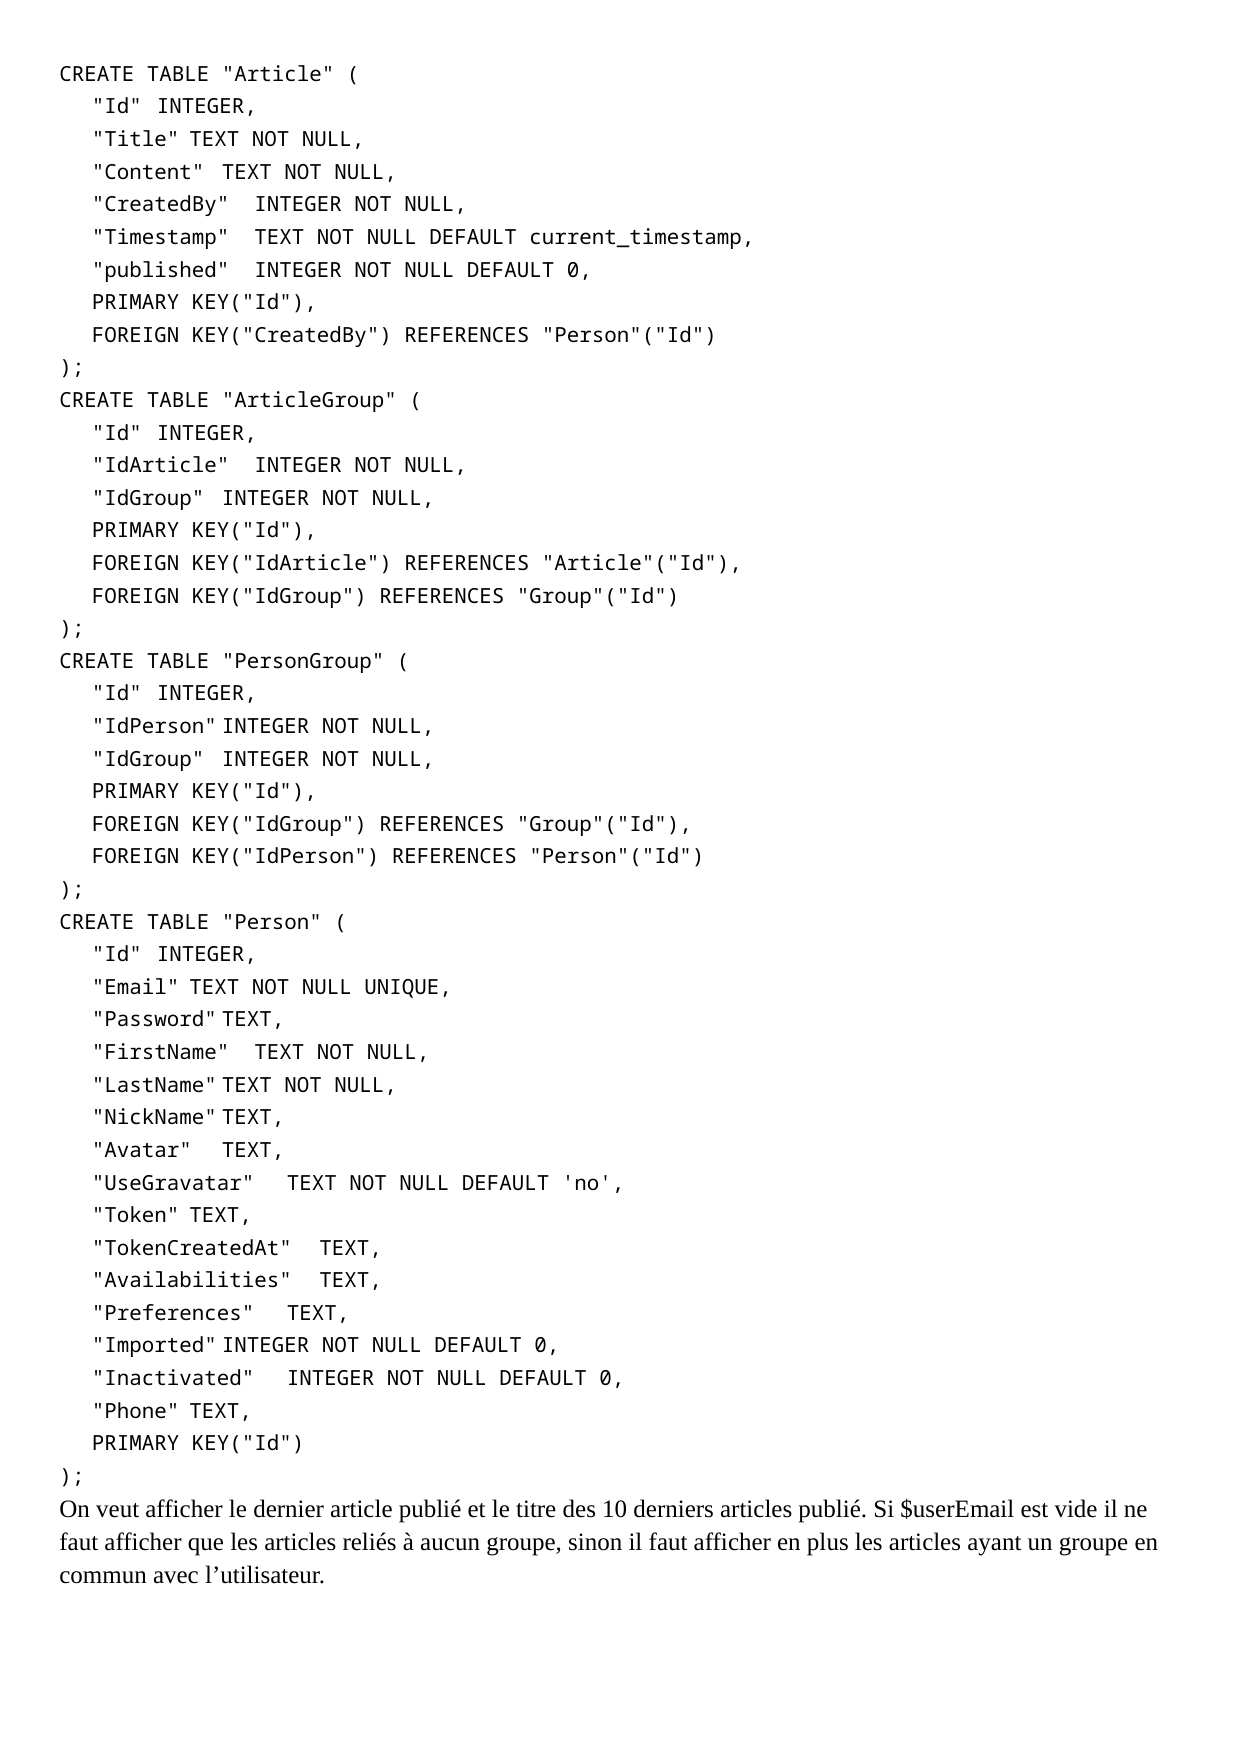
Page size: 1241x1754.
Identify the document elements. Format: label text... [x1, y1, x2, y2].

text "Phone" TEXT, [59, 1396, 1181, 1424]
text FOREIGN KEY("CreatedBy") REFERENCES "Person"("Id") [59, 320, 1181, 348]
text CREATE TABLE "Article" ( [59, 59, 1181, 87]
text ); [59, 874, 1181, 903]
text ); [59, 352, 1181, 381]
text "IdArticle" INTEGER NOT NULL, [59, 450, 1181, 479]
text "Password" TEXT, [59, 1004, 1181, 1033]
text "Timestamp" TEXT NOT NULL DEFAULT current_timestamp, [59, 222, 1181, 251]
text "Title" TEXT NOT NULL, [59, 124, 1181, 153]
text "Avatar" TEXT, [59, 1135, 1181, 1163]
text "LastName" TEXT NOT NULL, [59, 1070, 1181, 1098]
text "Id" INTEGER, [59, 418, 1181, 446]
text "Email" TEXT NOT NULL UNIQUE, [59, 972, 1181, 1000]
text "UseGravatar" TEXT NOT NULL DEFAULT 'no', [59, 1168, 1181, 1196]
text "Inactivated" INTEGER NOT NULL DEFAULT 0, [59, 1363, 1181, 1392]
text "IdPerson" INTEGER NOT NULL, [59, 711, 1181, 739]
text PRIMARY KEY("Id"), [59, 776, 1181, 805]
text "CreatedBy" INTEGER NOT NULL, [59, 189, 1181, 218]
text FOREIGN KEY("IdGroup") REFERENCES "Group"("Id"), [59, 809, 1181, 837]
text FOREIGN KEY("IdPerson") REFERENCES "Person"("Id") [59, 842, 1181, 870]
text CREATE TABLE "Person" ( [59, 907, 1181, 935]
text FOREIGN KEY("IdGroup") REFERENCES "Group"("Id") [59, 581, 1181, 609]
text "Id" INTEGER, [59, 92, 1181, 120]
text ); [59, 613, 1181, 642]
text "IdGroup" INTEGER NOT NULL, [59, 744, 1181, 772]
text "Id" INTEGER, [59, 939, 1181, 968]
text "Id" INTEGER, [59, 678, 1181, 707]
text On veut afficher le dernier article publié et le titre des 10 derniers articles publié. Si $userEmail est vide il ne faut afficher que les articles reliés à aucun groupe, sinon il faut afficher en plus les articles ayant un groupe en commun avec l’utilisateur. [59, 1494, 1181, 1588]
text PRIMARY KEY("Id") [59, 1428, 1181, 1457]
text PRIMARY KEY("Id"), [59, 287, 1181, 316]
text FOREIGN KEY("IdArticle") REFERENCES "Article"("Id"), [59, 548, 1181, 577]
text "published" INTEGER NOT NULL DEFAULT 0, [59, 255, 1181, 283]
text ); [59, 1461, 1181, 1489]
text "Preferences" TEXT, [59, 1298, 1181, 1326]
text CREATE TABLE "PersonGroup" ( [59, 646, 1181, 674]
text CREATE TABLE "ArticleGroup" ( [59, 385, 1181, 413]
text "TokenCreatedAt" TEXT, [59, 1233, 1181, 1261]
text "FirstName" TEXT NOT NULL, [59, 1037, 1181, 1066]
text "NickName" TEXT, [59, 1102, 1181, 1131]
text "Availabilities" TEXT, [59, 1265, 1181, 1294]
text "Content" TEXT NOT NULL, [59, 157, 1181, 185]
text PRIMARY KEY("Id"), [59, 516, 1181, 544]
text "Imported" INTEGER NOT NULL DEFAULT 0, [59, 1331, 1181, 1359]
text "IdGroup" INTEGER NOT NULL, [59, 483, 1181, 511]
text "Token" TEXT, [59, 1200, 1181, 1229]
